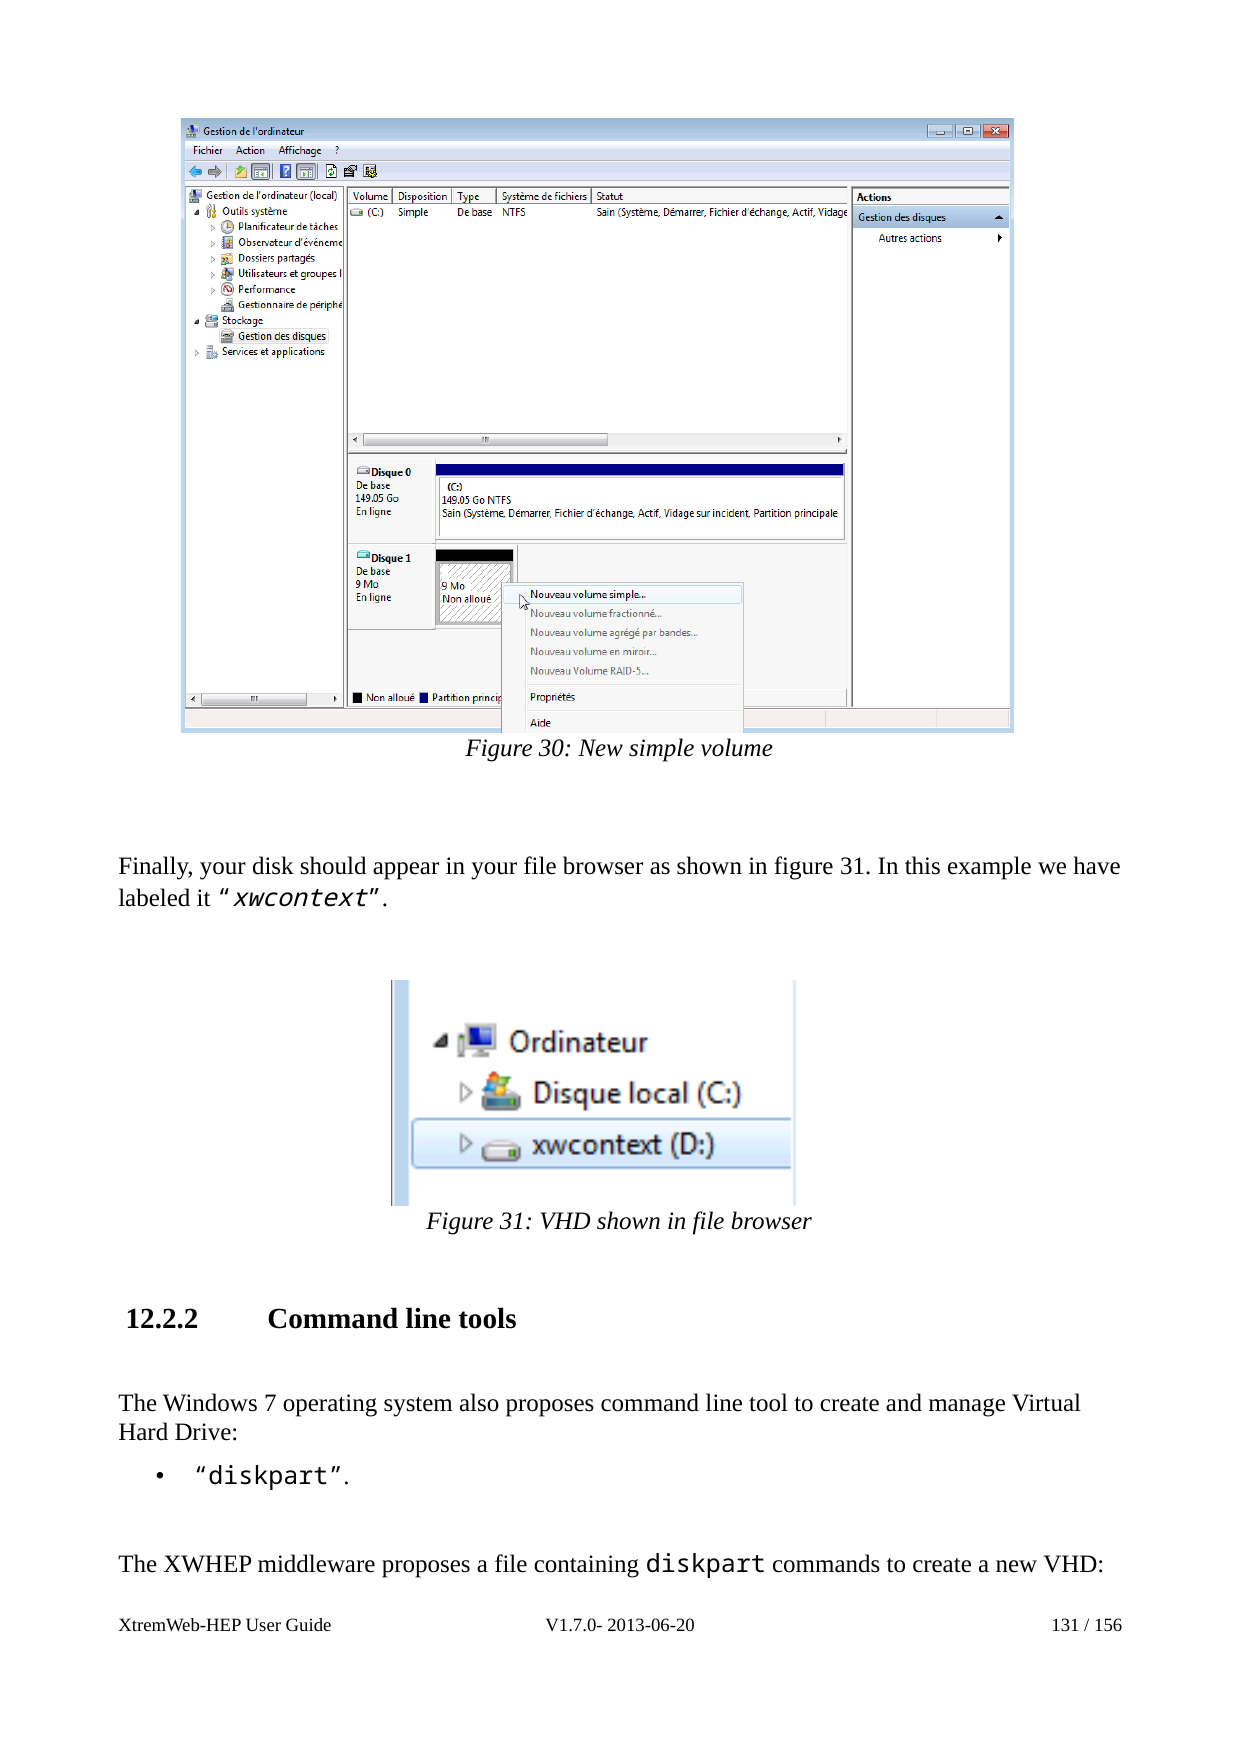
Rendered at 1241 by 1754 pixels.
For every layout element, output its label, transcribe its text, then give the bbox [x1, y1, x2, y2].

subtitle Command line tools [118, 1301, 1122, 1334]
picture [391, 980, 850, 1206]
text Finally, your disk should appear in your file browser as shown in figure 31. In this example we have labeled it “xwcontext”. [118, 851, 1122, 914]
text Figure 30: New simple volume [118, 730, 1122, 762]
text The Windows 7 operating system also proposes command line tool to create and manage Virtual Hard Drive: [118, 1388, 1122, 1446]
list “diskpart”. [156, 1458, 1122, 1492]
picture [180, 118, 1014, 733]
text Figure 31: VHD shown in file browser [391, 1206, 849, 1234]
text The XWHEP middleware proposes a file containing diskpart commands to create a new VHD: [118, 1546, 1122, 1580]
